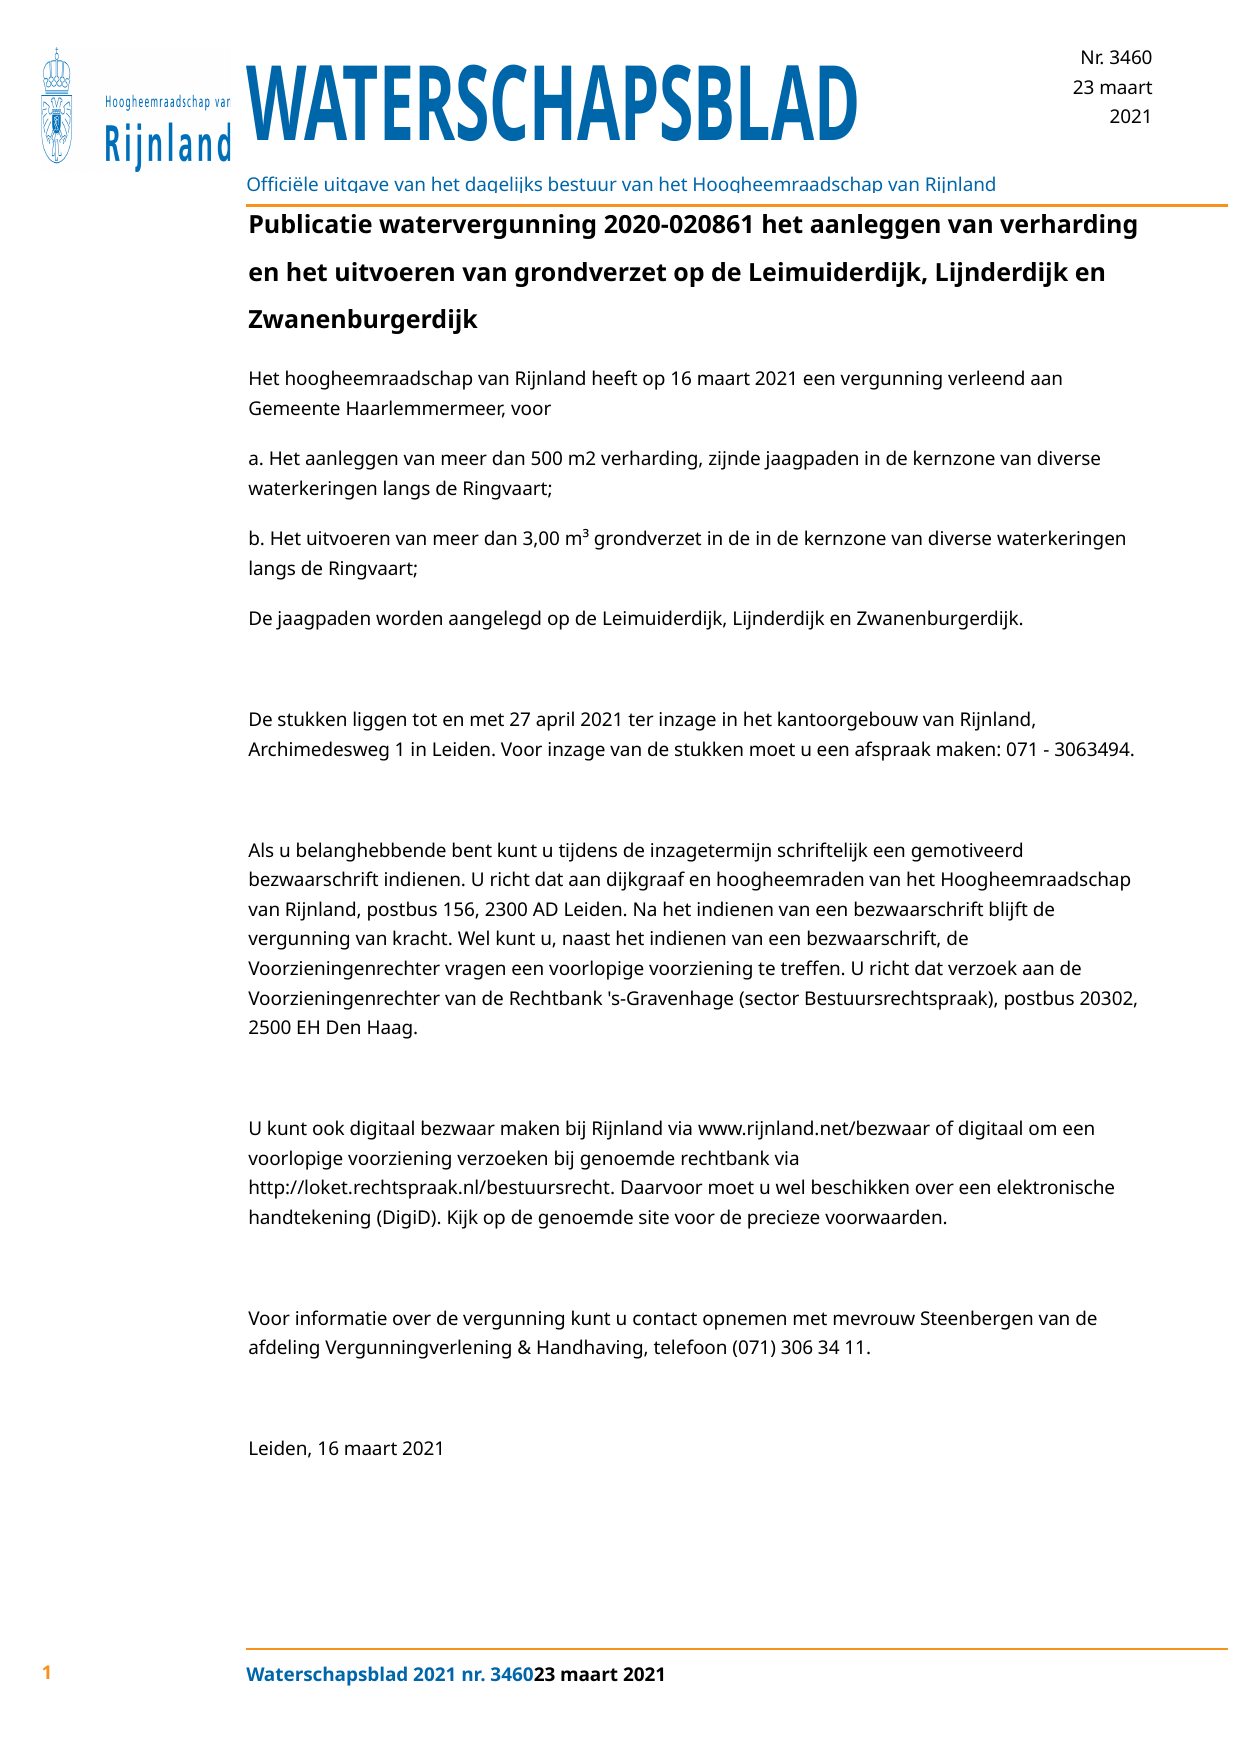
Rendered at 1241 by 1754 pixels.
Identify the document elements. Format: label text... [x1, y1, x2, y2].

text U kunt ook digitaal bezwaar maken bij Rijnland via www.rijnland.net/bezwaar of digitaal om een voorlopige voorziening verzoeken bij genoemde rechtbank via http://loket.rechtspraak.nl/bestuursrecht. Daarvoor moet u wel beschikken over een elektronische handtekening (DigiD). Kijk op de genoemde site voor de precieze voorwaarden. [248, 1115, 1152, 1229]
text Leiden, 16 maart 2021 [248, 1435, 1152, 1461]
text Voor informatie over de vergunning kunt u contact opnemen met mevrouw Steenbergen van de afdeling Vergunningverlening & Handhaving, telefoon (071) 306 34 11. [248, 1305, 1152, 1360]
text b. Het uitvoeren van meer dan 3,00 m³ grondverzet in de in de kernzone van diverse waterkeringen langs de Ringvaart; [248, 526, 1152, 581]
text De jaagpaden worden aangelegd op de Leimuiderdijk, Lijnderdijk en Zwanenburgerdijk. [248, 606, 1152, 631]
text Het hoogheemraadschap van Rijnland heeft op 16 maart 2021 een vergunning verleend aan Gemeente Haarlemmermeer, voor [248, 366, 1152, 421]
text Publicatie watervergunning 2020-020861 het aanleggen van verharding en het uitvoeren van grondverzet op de Leimuiderdijk, Lijnderdijk en Zwanenburgerdijk [248, 207, 1152, 336]
text a. Het aanleggen van meer dan 500 m2 verharding, zijnde jaagpaden in de kernzone van diverse waterkeringen langs de Ringvaart; [248, 446, 1152, 501]
text De stukken liggen tot en met 27 april 2021 ter inzage in het kantoorgebouw van Rijnland, Archimedesweg 1 in Leiden. Voor inzage van de stukken moet u een afspraak maken: 071 - 3063494. [248, 706, 1152, 762]
picture [41, 47, 231, 172]
text Als u belanghebbende bent kunt u tijdens de inzagetermijn schriftelijk een gemotiveerd bezwaarschrift indienen. U richt dat aan dijkgraaf en hoogheemraden van het Hoogheemraadschap van Rijnland, postbus 156, 2300 AD Leiden. Na het indienen van een bezwaarschrift blijft de vergunning van kracht. Wel kunt u, naast het indienen van een bezwaarschrift, de Voorzieningenrechter vragen een voorlopige voorziening te treffen. U richt dat verzoek aan de Voorzieningenrechter van de Rechtbank 's-Gravenhage (sector Bestuursrechtspraak), postbus 20302, 2500 EH Den Haag. [248, 837, 1152, 1040]
